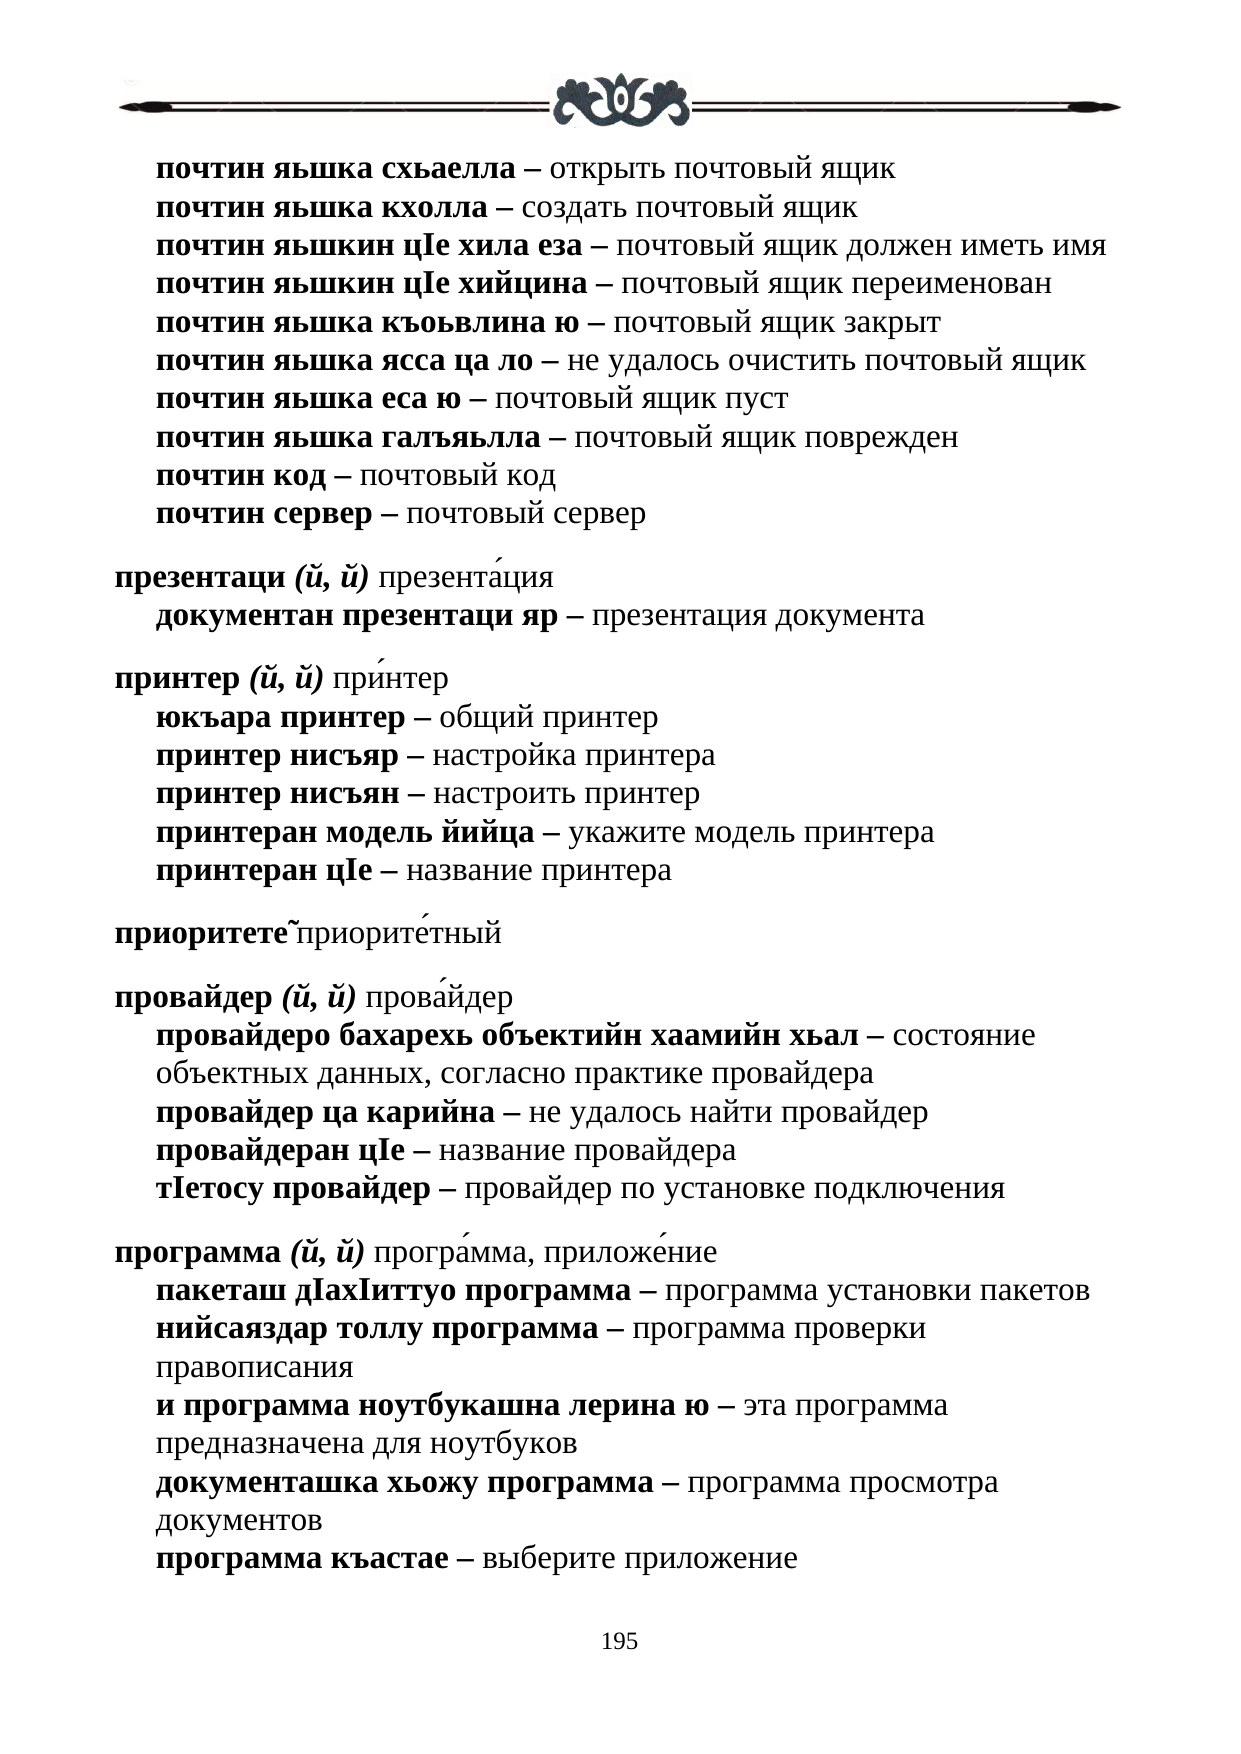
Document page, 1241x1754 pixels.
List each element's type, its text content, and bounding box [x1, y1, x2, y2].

text провайдер (й, й) прова́йдер провайдеро бахарехь объектийн хаамийн хьал – состояние объектных данных, согласно практике провайдера провайдер ца карийна – не удалось найти провайдер провайдеран цIе – название провайдера тIетосу провайдер – провайдер по установке подключения [114, 976, 1122, 1206]
text программа (й, й) програ́мма, приложе́ние пакеташ дIахIиттуо программа – программа установки пакетов нийсаяздар толлу программа – программа проверки правописания и программа ноутбукашна лерина ю – эта программа предназначена для ноутбуков документашка хьожу программа – программа просмотра документов программа къастае – выберите приложение [114, 1231, 1122, 1576]
text презентаци (й, й) презента́ция документан презентаци яр – презентация документа [114, 556, 1122, 633]
text почтин яьшка схьаелла – открыть почтовый ящик почтин яьшка кхолла – создать почтовый ящик почтин яьшкин цIе хила еза – почтовый ящик должен иметь имя почтин яьшкин цIе хийцина – почтовый ящик переименован почтин яьшка къоьвлина ю – почтовый ящик закрыт почтин яьшка ясса ца ло – не удалось очистить почтовый ящик почтин яьшка еса ю – почтовый ящик пуст почтин яьшка галъяьлла – почтовый ящик поврежден почтин код – почтовый код почтин сервер – почтовый сервер [114, 148, 1122, 531]
text приоритете̃ приорите́тный [114, 913, 1122, 951]
text принтер (й, й) при́нтер юкъара принтер – общий принтер принтер нисъяр – настройка принтера принтер нисъян – настроить принтер принтеран модель йийца – укажите модель принтера принтеран цIе – название принтера [114, 658, 1122, 888]
